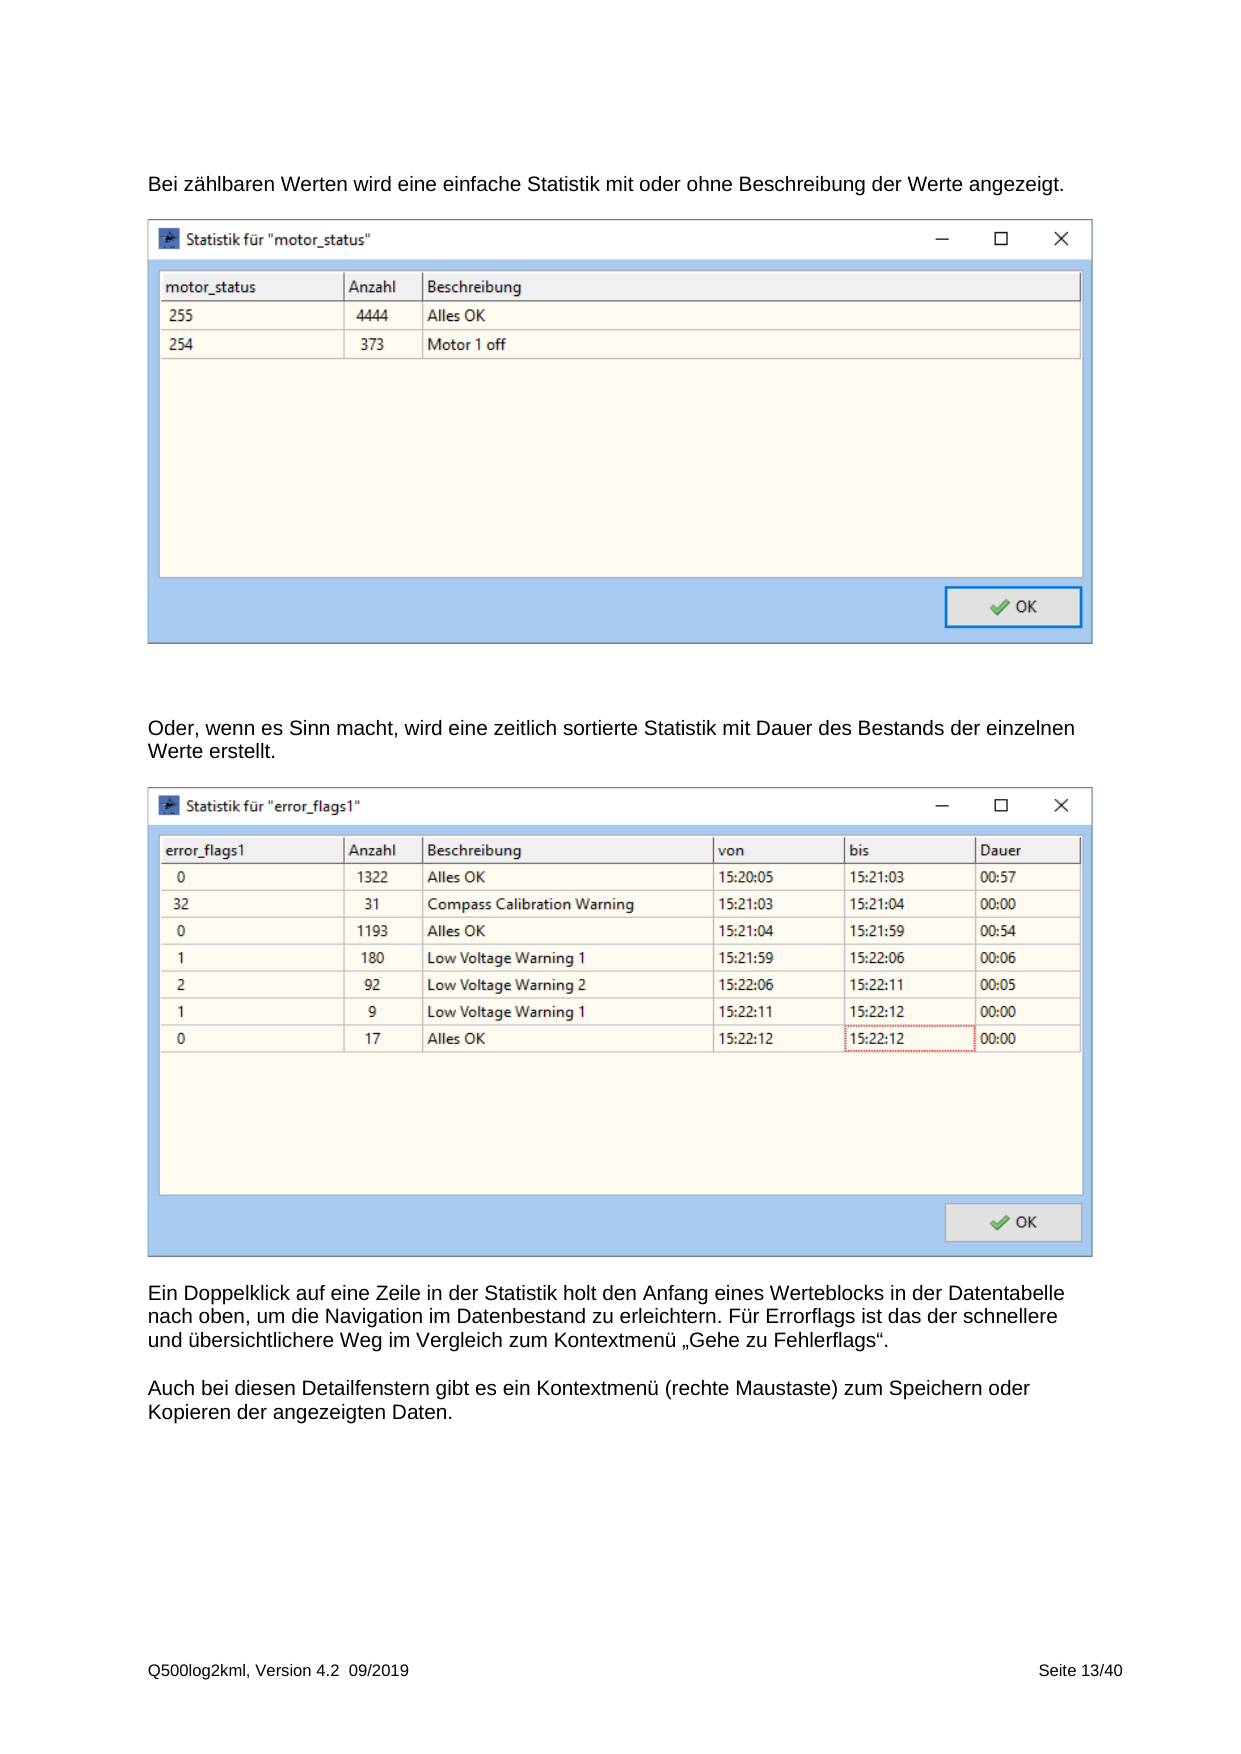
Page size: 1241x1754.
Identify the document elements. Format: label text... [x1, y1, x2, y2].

text Bei zählbaren Werten wird eine einfache Statistik mit oder ohne Beschreibung der Werte angezeigt. [148, 172, 1093, 196]
text Oder, wenn es Sinn macht, wird eine zeitlich sortierte Statistik mit Dauer des Bestands der einzelnen Werte erstellt. [148, 715, 1093, 763]
picture [147, 787, 1093, 1257]
text Auch bei diesen Detailfenstern gibt es ein Kontextmenü (rechte Maustaste) zum Speichern oder Kopieren der angezeigten Daten. [148, 1376, 1093, 1424]
text Ein Doppelklick auf eine Zeile in der Statistik holt den Anfang eines Werteblocks in der Datentabelle nach oben, um die Navigation im Datenbestand zu erleichtern. Für Errorflags ist das der schnellere und übersichtlichere Weg im Vergleich zum Kontextmenü „Gehe zu Fehlerflags“. [148, 1280, 1093, 1352]
picture [147, 219, 1093, 644]
